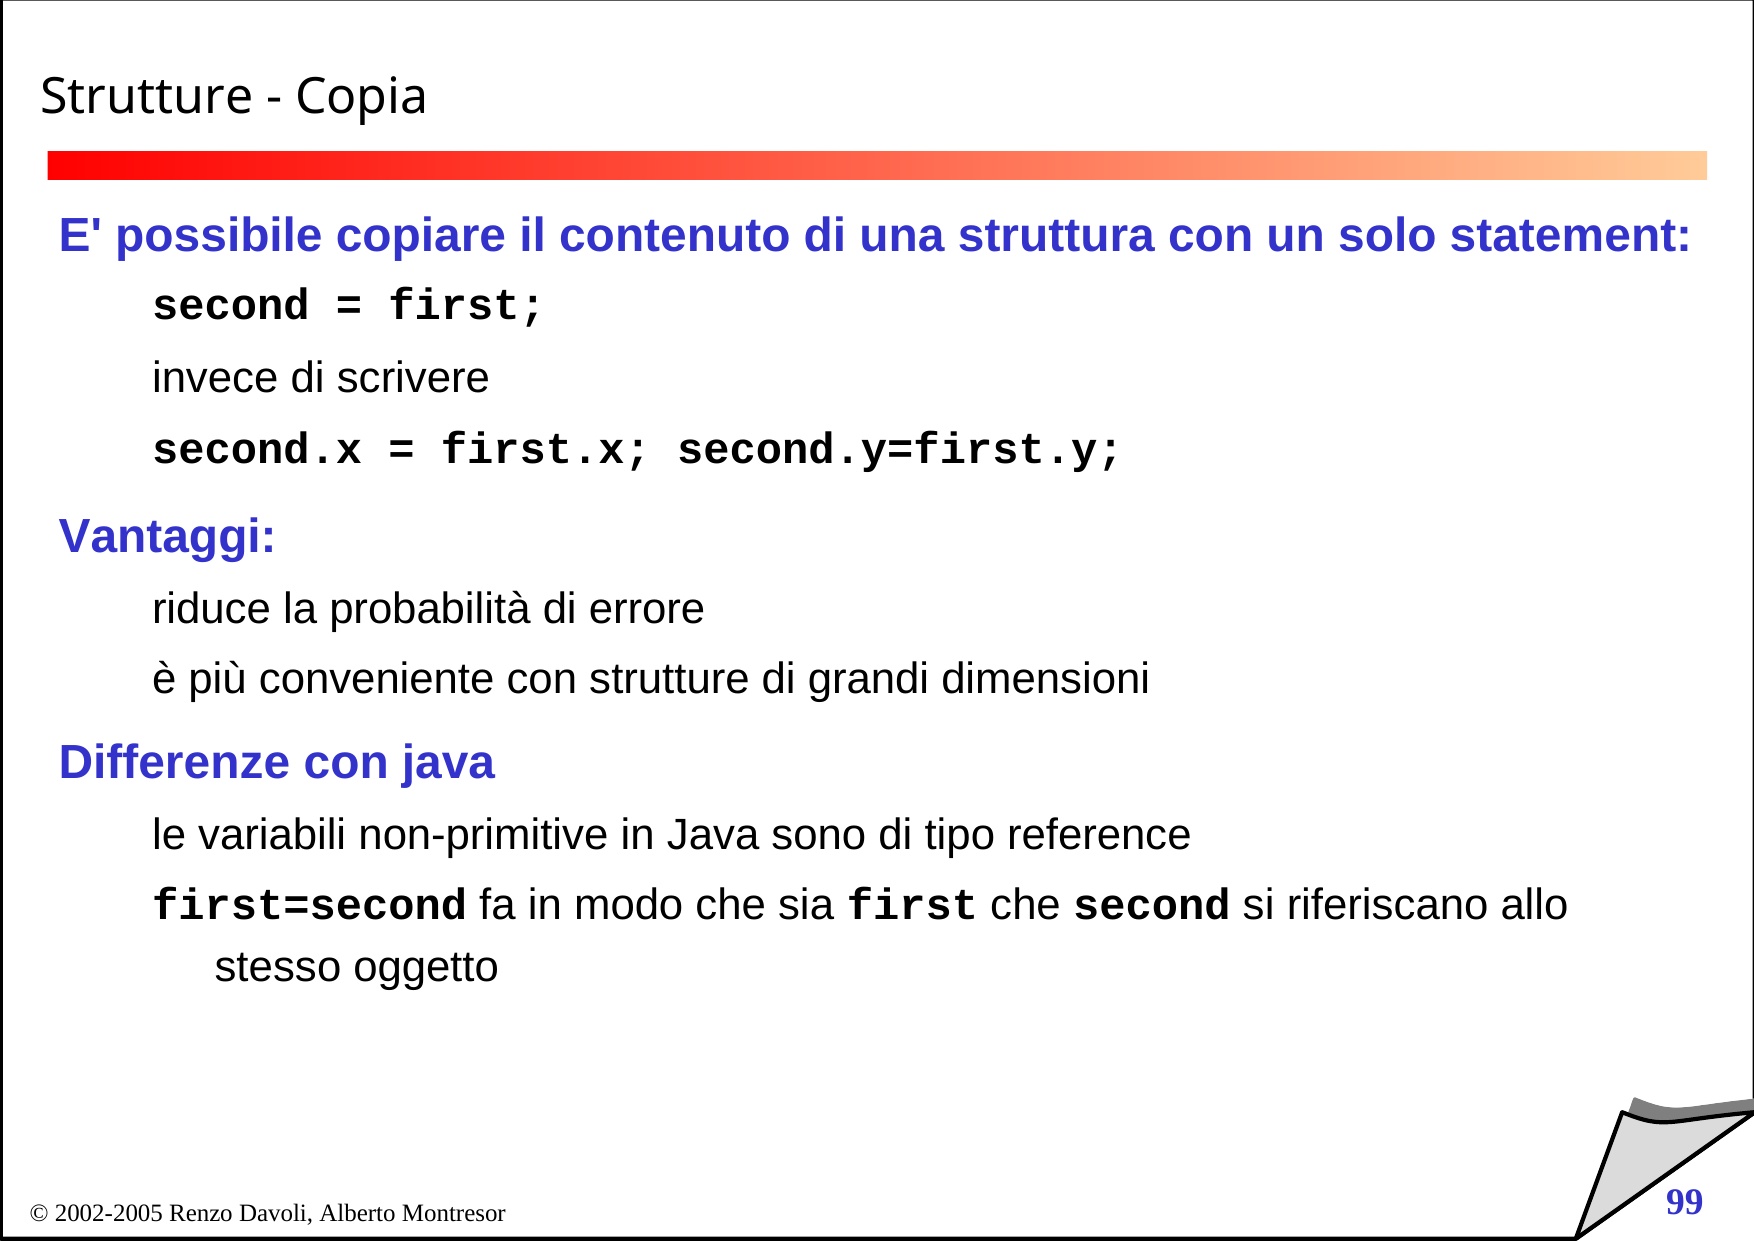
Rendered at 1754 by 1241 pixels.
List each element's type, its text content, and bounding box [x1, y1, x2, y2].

title Strutture - Copia [40, 49, 1714, 144]
list E' possibile copiare il contenuto di una struttura con un solo statement: second = first; invece di scrivere second.x = first.x; second.y=first.y; Vantaggi: riduce la probabilità di errore è più conveniente con strutture di grandi dimensioni Differenze con java le variabili non-primitive in Java sono di tipo reference first=second fa in modo che sia first che second si riferiscano allo stesso oggetto [58, 206, 1696, 1137]
text_box main [750, 151, 754, 179]
